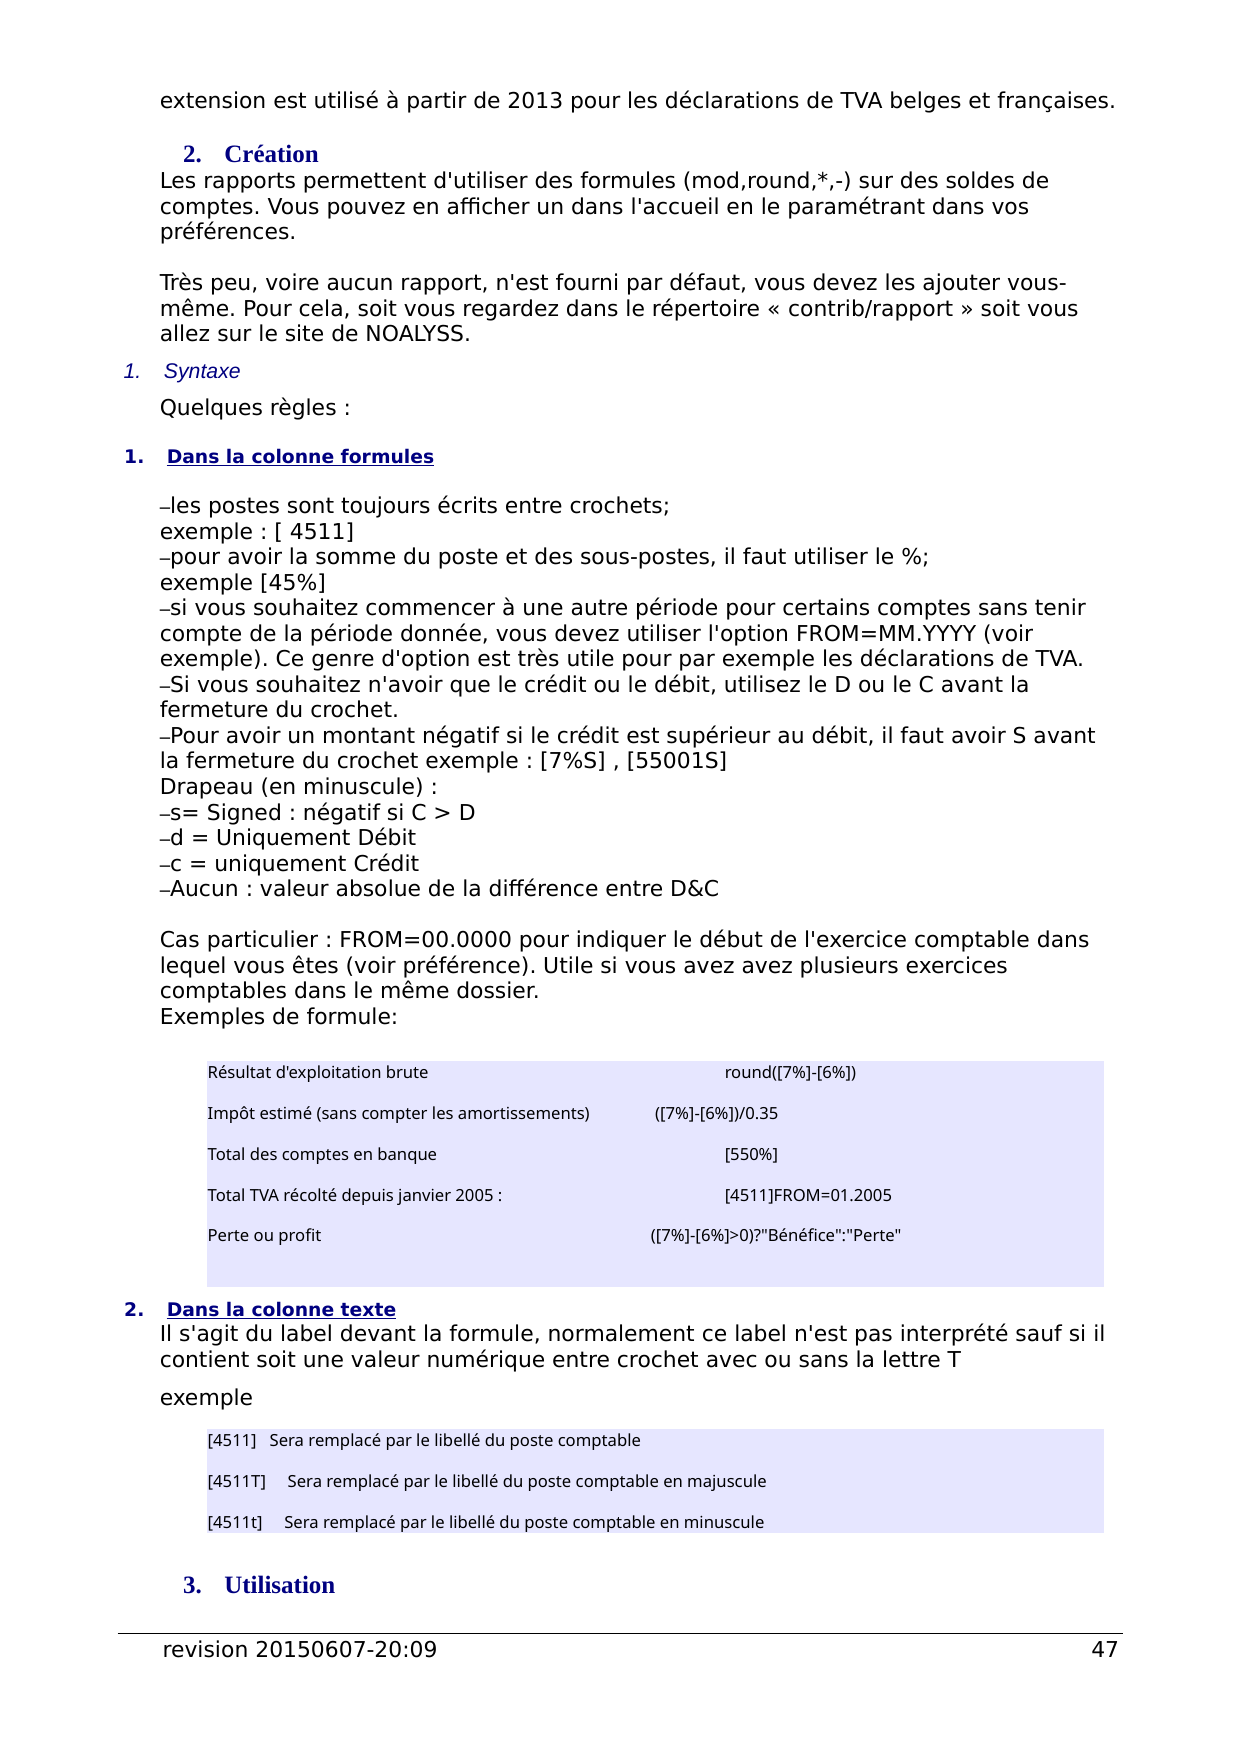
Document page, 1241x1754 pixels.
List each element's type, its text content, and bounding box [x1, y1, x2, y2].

list Si vous souhaitez n'avoir que le crédit ou le débit, utilisez le D ou le C avant la fermeture du crochet. [159, 672, 1123, 723]
text Exemples de formule: [159, 1004, 1123, 1029]
text [4511t] Sera remplacé par le libellé du poste comptable en minuscule [207, 1510, 1104, 1533]
subtitle Dans la colonne texte [117, 1299, 1123, 1321]
list d = Uniquement Débit [159, 825, 1123, 851]
list s= Signed : négatif si C > D [159, 800, 1123, 825]
list Drapeau (en minuscule) : [159, 774, 1123, 800]
text [4511T] Sera remplacé par le libellé du poste comptable en majuscule [207, 1469, 1104, 1492]
subtitle Syntaxe [117, 359, 1123, 383]
text Cas particulier : FROM=00.0000 pour indiquer le début de l'exercice comptable dans lequel vous êtes (voir préférence). Utile si vous avez avez plusieurs exercices comptables dans le même dossier. [159, 927, 1123, 1004]
text exemple [159, 1385, 1123, 1410]
subtitle Utilisation [177, 1570, 1123, 1599]
list Aucun : valeur absolue de la différence entre D&C [159, 876, 1123, 902]
text Total des comptes en banque [550%] [207, 1142, 1104, 1165]
list pour avoir la somme du poste et des sous-postes, il faut utiliser le %; exemple [45%] [159, 544, 1123, 596]
list si vous souhaitez commencer à une autre période pour certains comptes sans tenir compte de la période donnée, vous devez utiliser l'option FROM=MM.YYYY (voir exemple). Ce genre d'option est très utile pour par exemple les déclarations de TVA. [159, 596, 1123, 672]
text Les rapports permettent d'utiliser des formules (mod,round,*,-) sur des soldes de comptes. Vous pouvez en afficher un dans l'accueil en le paramétrant dans vos préférences. [159, 168, 1123, 245]
subtitle Dans la colonne formules [117, 446, 1123, 468]
text Quelques règles : [159, 395, 1123, 421]
text Très peu, voire aucun rapport, n'est fourni par défaut, vous devez les ajouter vous-même. Pour cela, soit vous regardez dans le répertoire « contrib/rapport » soit vous allez sur le site de NOALYSS. [159, 270, 1123, 347]
text extension est utilisé à partir de 2013 pour les déclarations de TVA belges et françaises. [159, 88, 1123, 114]
subtitle Création [177, 139, 1123, 168]
text [4511] Sera remplacé par le libellé du poste comptable [207, 1429, 1104, 1451]
list les postes sont toujours écrits entre crochets; exemple : [ 4511] [159, 493, 1123, 544]
text Il s'agit du label devant la formule, normalement ce label n'est pas interprété sauf si il contient soit une valeur numérique entre crochet avec ou sans la lettre T [159, 1321, 1123, 1372]
text Total TVA récolté depuis janvier 2005 : [4511]FROM=01.2005 [207, 1183, 1104, 1206]
list c = uniquement Crédit [159, 851, 1123, 876]
text Perte ou profit ([7%]-[6%]>0)?"Bénéfice":"Perte" [207, 1224, 1104, 1247]
list Pour avoir un montant négatif si le crédit est supérieur au débit, il faut avoir S avant la fermeture du crochet exemple : [7%S] , [55001S] [159, 723, 1123, 774]
text Impôt estimé (sans compter les amortissements) ([7%]-[6%])/0.35 [207, 1102, 1104, 1124]
text Résultat d'exploitation brute round([7%]-[6%]) [207, 1061, 1104, 1084]
